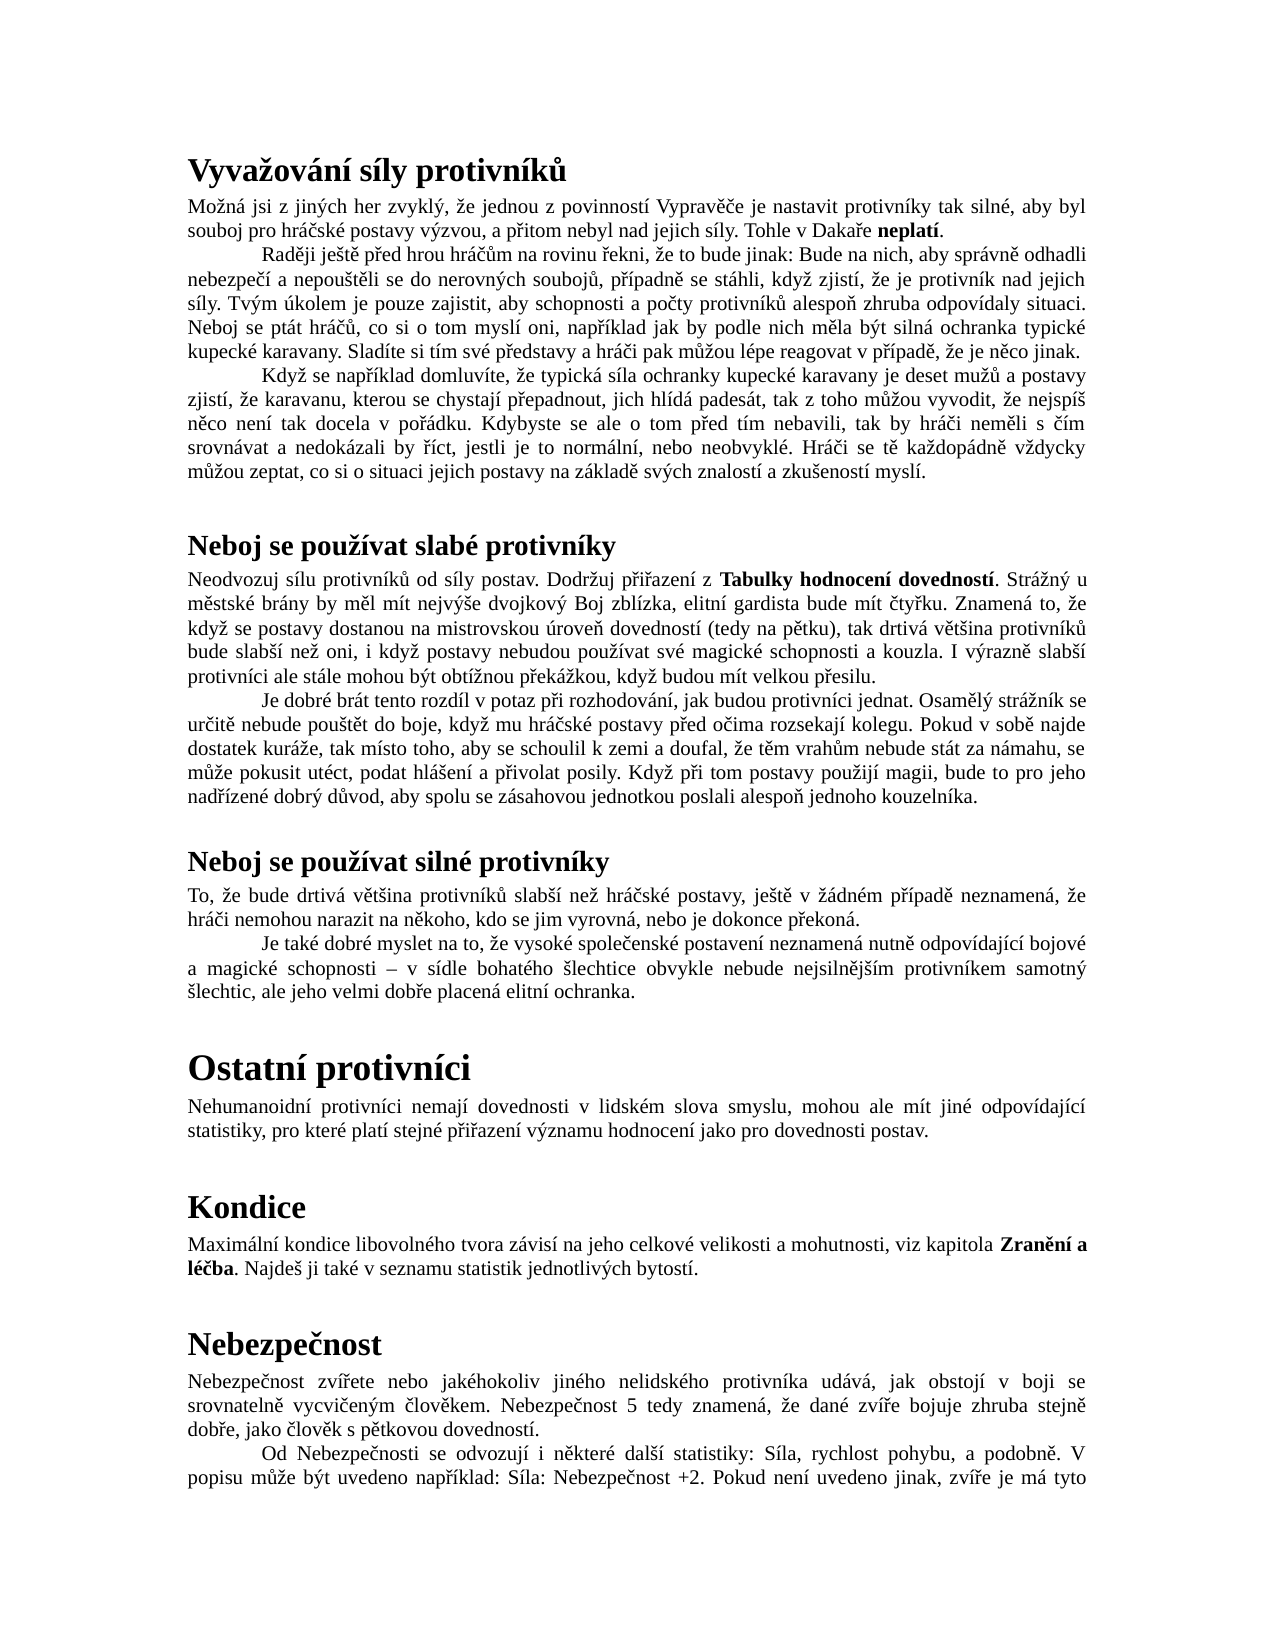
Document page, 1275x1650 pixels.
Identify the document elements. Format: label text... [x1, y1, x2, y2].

subtitle Vyvažování síly protivníků [187, 150, 1087, 188]
text Nehumanoidní protivníci nemají dovednosti v lidském slova smyslu, mohou ale mít jiné odpovídající statistiky, pro které platí stejné přiřazení významu hodnocení jako pro dovednosti postav. [187, 1094, 1087, 1142]
text Možná jsi z jiných her zvyklý, že jednou z povinností Vypravěče je nastavit protivníky tak silné, aby byl souboj pro hráčské postavy výzvou, a přitom nebyl nad jejich síly. Tohle v Dakaře neplatí. Raději ještě před hrou hráčům na rovinu řekni, že to bude jinak: Bude na nich, aby správně odhadli nebezpečí a nepouštěli se do nerovných soubojů, případně se stáhli, když zjistí, že je protivník nad jejich síly. Tvým úkolem je pouze zajistit, aby schopnosti a počty protivníků alespoň zhruba odpovídaly situaci. Neboj se ptát hráčů, co si o tom myslí oni, například jak by podle nich měla být silná ochranka typické kupecké karavany. Sladíte si tím své představy a hráči pak můžou lépe reagovat v případě, že je něco jinak. Když se například domluvíte, že typická síla ochranky kupecké karavany je deset mužů a postavy zjistí, že karavanu, kterou se chystají přepadnout, jich hlídá padesát, tak z toho můžou vyvodit, že nejspíš něco není tak docela v pořádku. Kdybyste se ale o tom před tím nebavili, tak by hráči neměli s čím srovnávat a nedokázali by říct, jestli je to normální, nebo neobvyklé. Hráči se tě každopádně vždycky můžou zeptat, co si o situaci jejich postavy na základě svých znalostí a zkušeností myslí. [187, 194, 1087, 483]
text Maximální kondice libovolného tvora závisí na jeho celkové velikosti a mohutnosti, viz kapitola Zranění a léčba. Najdeš ji také v seznamu statistik jednotlivých bytostí. [187, 1232, 1087, 1280]
text To, že bude drtivá většina protivníků slabší než hráčské postavy, ještě v žádném případě neznamená, že hráči nemohou narazit na někoho, kdo se jim vyrovná, nebo je dokonce překoná. Je také dobré myslet na to, že vysoké společenské postavení neznamená nutně odpovídající bojové a magické schopnosti – v sídle bohatého šlechtice obvykle nebude nejsilnějším protivníkem samotný šlechtic, ale jeho velmi dobře placená elitní ochranka. [187, 883, 1087, 1028]
text Nebezpečnost zvířete nebo jakéhokoliv jiného nelidského protivníka udává, jak obstojí v boji se srovnatelně vycvičeným člověkem. Nebezpečnost 5 tedy znamená, že dané zvíře bojuje zhruba stejně dobře, jako člověk s pětkovou dovedností. Od Nebezpečnosti se odvozují i některé další statistiky: Síla, rychlost pohybu, a podobně. V popisu může být uvedeno například: Síla: Nebezpečnost +2. Pokud není uvedeno jinak, zvíře je má tyto [187, 1369, 1087, 1489]
subtitle Ostatní protivníci [187, 1045, 1087, 1088]
subtitle Neboj se používat silné protivníky [187, 844, 1087, 877]
text Neodvozuj sílu protivníků od síly postav. Dodržuj přiřazení z Tabulky hodnocení dovedností. Strážný u městské brány by měl mít nejvýše dvojkový Boj zblízka, elitní gardista bude mít čtyřku. Znamená to, že když se postavy dostanou na mistrovskou úroveň dovedností (tedy na pětku), tak drtivá většina protivníků bude slabší než oni, i když postavy nebudou používat své magické schopnosti a kouzla. I výrazně slabší protivníci ale stále mohou být obtížnou překážkou, když budou mít velkou přesilu. Je dobré brát tento rozdíl v potaz při rozhodování, jak budou protivníci jednat. Osamělý strážník se určitě nebude pouštět do boje, když mu hráčské postavy před očima rozsekají kolegu. Pokud v sobě najde dostatek kuráže, tak místo toho, aby se schoulil k zemi a doufal, že těm vrahům nebude stát za námahu, se může pokusit utéct, podat hlášení a přivolat posily. Když při tom postavy použijí magii, bude to pro jeho nadřízené dobrý důvod, aby spolu se zásahovou jednotkou poslali alespoň jednoho kouzelníka. [187, 567, 1087, 832]
subtitle Kondice [187, 1187, 1087, 1226]
subtitle Neboj se používat slabé protivníky [187, 528, 1087, 561]
subtitle Nebezpečnost [187, 1324, 1087, 1363]
